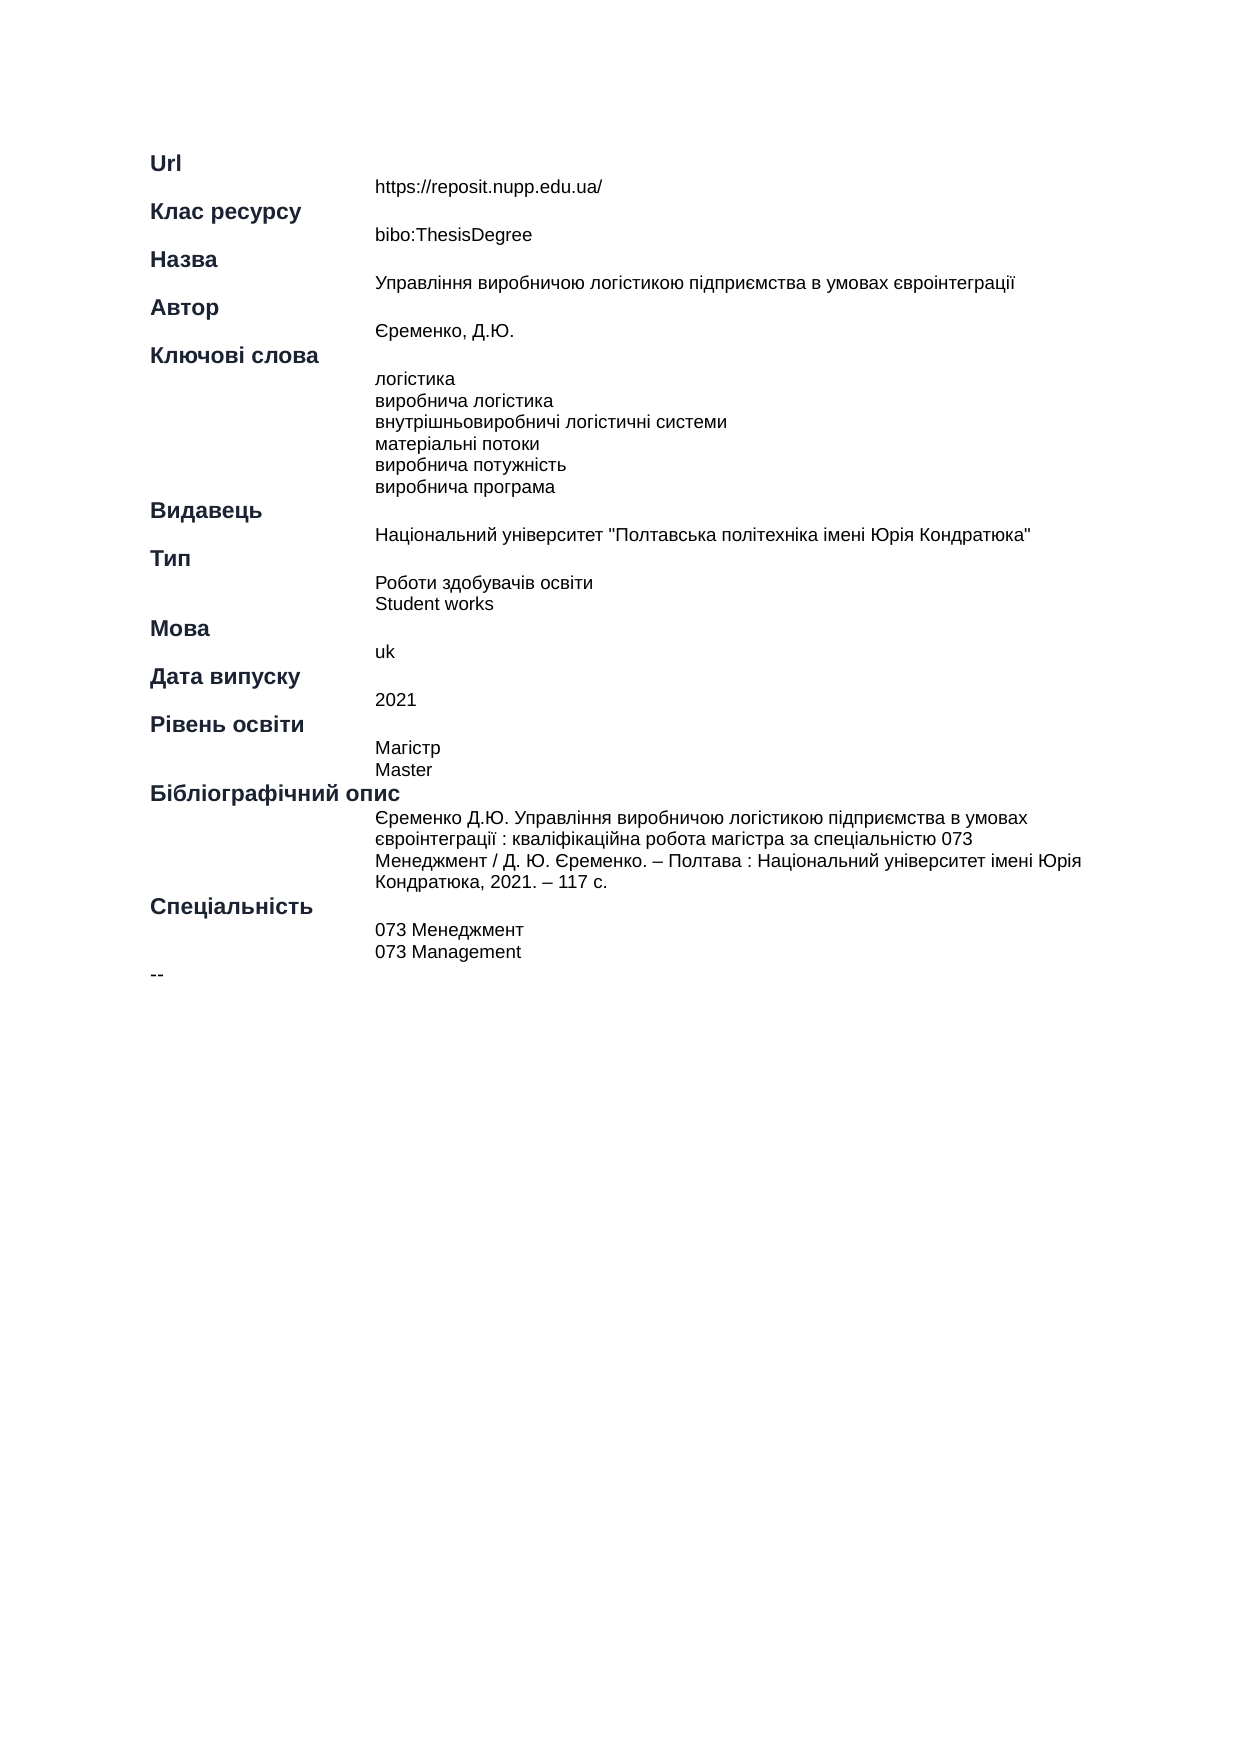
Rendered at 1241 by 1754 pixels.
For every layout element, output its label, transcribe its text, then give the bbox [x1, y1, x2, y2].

text https://reposit.nupp.edu.ua/ [375, 176, 1090, 198]
text 073 Management [375, 941, 1090, 962]
text Тип [150, 545, 1090, 572]
text Автор [150, 294, 1090, 320]
text bibo:ThesisDegree [375, 224, 1090, 246]
text виробнича програма [375, 476, 1090, 497]
text матеріальні потоки [375, 433, 1090, 454]
text Бібліографічний опис [150, 780, 1090, 806]
text Спеціальність [150, 893, 1090, 919]
text Роботи здобувачів освіти [375, 572, 1090, 593]
text uk [375, 641, 1090, 663]
text виробнича логістика [375, 389, 1090, 411]
text Національний університет "Полтавська політехніка імені Юрія Кондратюка" [375, 524, 1090, 545]
text Управління виробничою логістикою підприємства в умовах євроінтеграції [375, 272, 1090, 294]
text Магістр [375, 737, 1090, 758]
text Url [150, 150, 1090, 176]
text виробнича потужність [375, 454, 1090, 476]
text Єременко, Д.Ю. [375, 320, 1090, 342]
text логістика [375, 368, 1090, 389]
text Видавець [150, 497, 1090, 524]
text 073 Менеджмент [375, 919, 1090, 941]
text Назва [150, 246, 1090, 272]
text Рівень освіти [150, 711, 1090, 737]
text -- [150, 962, 1090, 986]
text Мова [150, 615, 1090, 641]
text Ключові слова [150, 342, 1090, 368]
text Student works [375, 593, 1090, 615]
text внутрішньовиробничі логістичні системи [375, 411, 1090, 433]
text Єременко Д.Ю. Управління виробничою логістикою підприємства в умовах євроінтеграції : кваліфікаційна робота магістра за спеціальністю 073 Менеджмент / Д. Ю. Єременко. – Полтава : Національний університет імені Юрія Кондратюка, 2021. – 117 с. [375, 806, 1090, 893]
text Клас ресурсу [150, 198, 1090, 224]
text 2021 [375, 689, 1090, 711]
text Дата випуску [150, 663, 1090, 689]
text Master [375, 758, 1090, 780]
